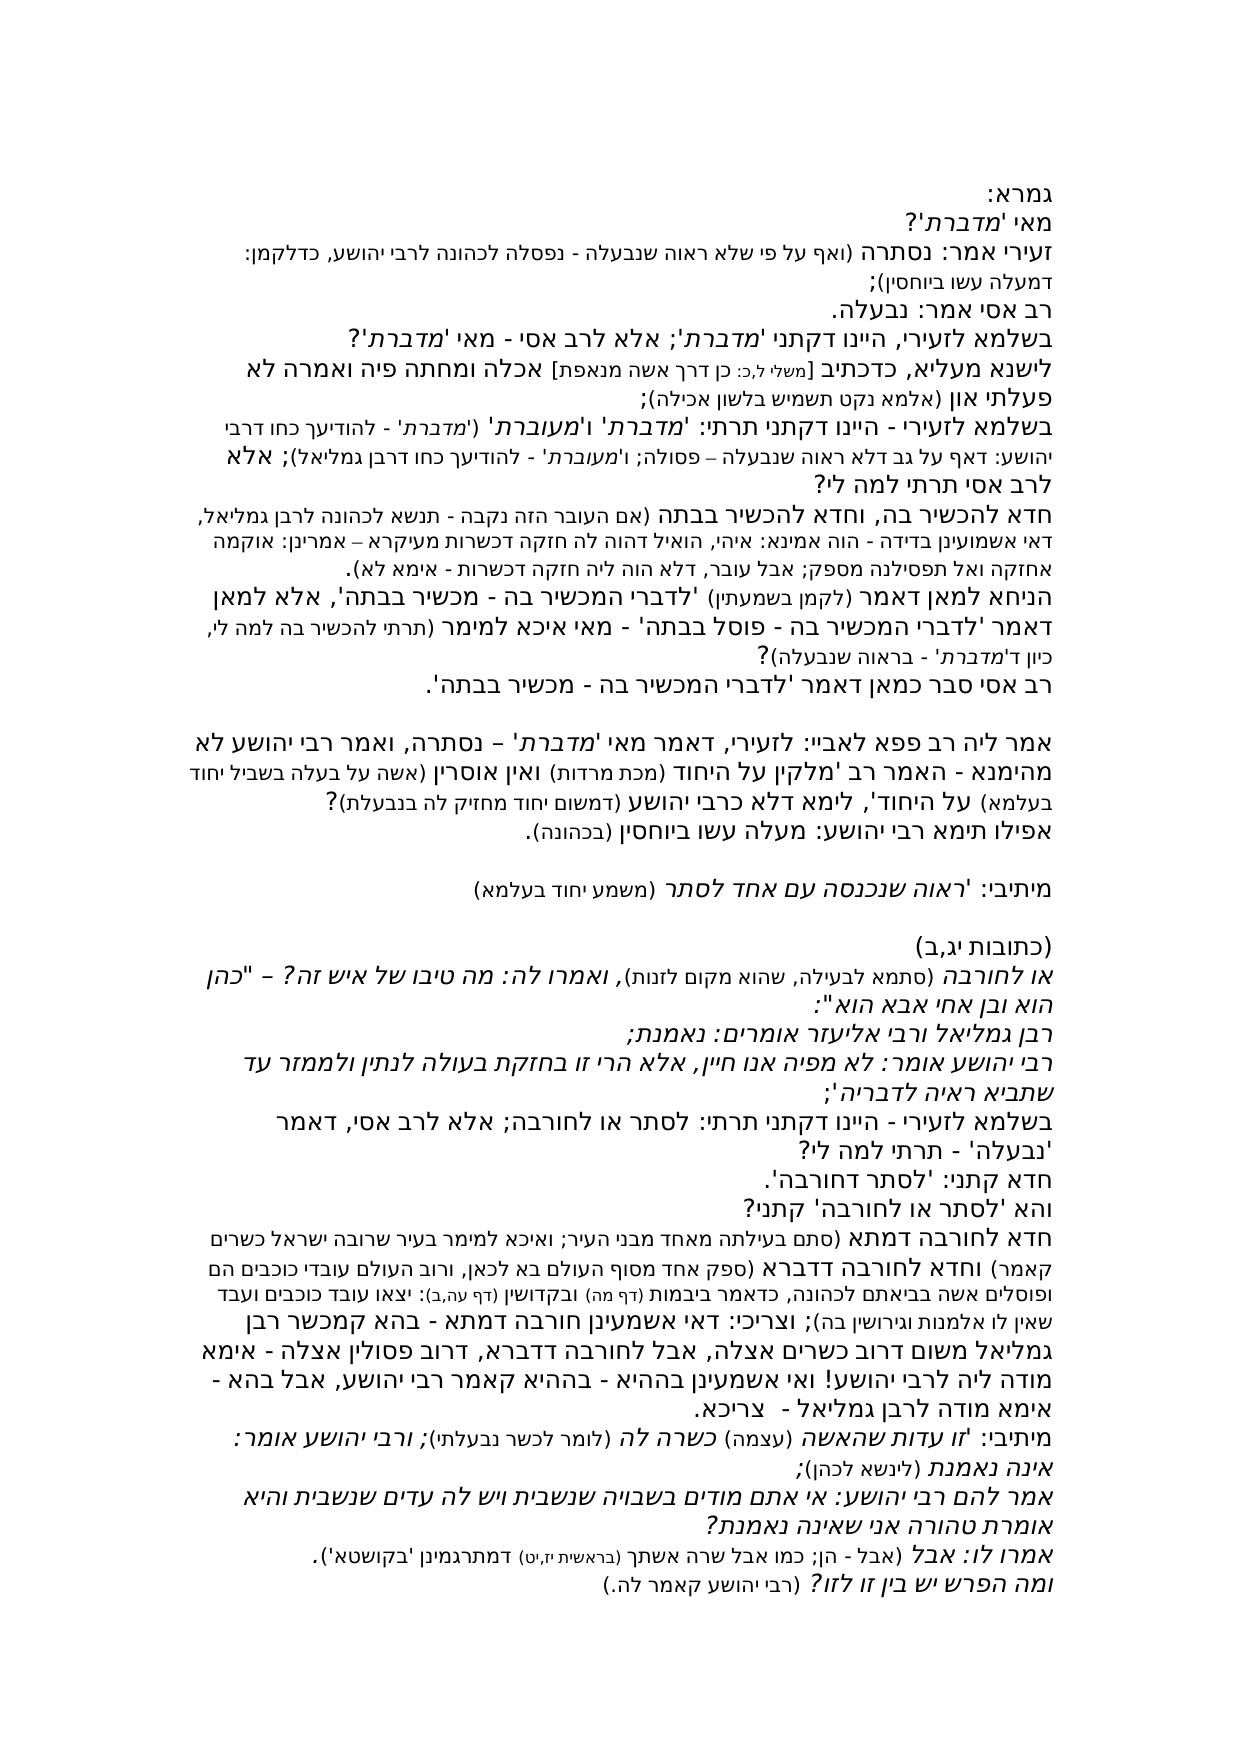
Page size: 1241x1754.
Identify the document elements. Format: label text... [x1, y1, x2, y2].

text רבן גמליאל ורבי אליעזר אומרים: נאמנת; [187, 1019, 1053, 1048]
text חדא להכשיר בה, וחדא להכשיר בבתה (אם העובר הזה נקבה - תנשא לכהונה לרבן גמליאל, דאי אשמועינן בדידה - הוה אמינא: איהי, הואיל דהוה לה חזקה דכשרות מעיקרא – אמרינן: אוקמה אחזקה ואל תפסילנה מספק; אבל עובר, דלא הוה ליה חזקה דכשרות - אימא לא). [187, 500, 1053, 583]
text מאי 'מדברת'? [187, 208, 1053, 237]
text רב אסי סבר כמאן דאמר 'לדברי המכשיר בה - מכשיר בבתה'. [187, 670, 1053, 699]
text אמר להם רבי יהושע: אי אתם מודים בשבויה שנשבית ויש לה עדים שנשבית והיא אומרת טהורה אני שאינה נאמנת? [187, 1482, 1053, 1540]
text חדא לחורבה דמתא (סתם בעילתה מאחד מבני העיר; ואיכא למימר בעיר שרובה ישראל כשרים קאמר) וחדא לחורבה דדברא (ספק אחד מסוף העולם בא לכאן, ורוב העולם עובדי כוכבים הם ופוסלים אשה בביאתם לכהונה, כדאמר ביבמות (דף מה) ובקדושין (דף עה,ב): יצאו עובד כוכבים ועבד שאין לו אלמנות וגירושין בה); וצריכי: דאי אשמעינן חורבה דמתא - בהא קמכשר רבן גמליאל משום דרוב כשרים אצלה, אבל לחורבה דדברא, דרוב פסולין אצלה - אימא מודה ליה לרבי יהושע! ואי אשמעינן בההיא - בההיא קאמר רבי יהושע, אבל בהא - אימא מודה לרבן גמליאל - צריכא. [187, 1224, 1053, 1423]
text רב אסי אמר: נבעלה. [187, 295, 1053, 324]
text מיתיבי: 'זו עדות שהאשה (עצמה) כשרה לה (לומר לכשר נבעלתי); ורבי יהושע אומר: אינה נאמנת (לינשא לכהן); [187, 1423, 1053, 1482]
text או לחורבה (סתמא לבעילה, שהוא מקום לזנות), ואמרו לה: מה טיבו של איש זה? – "כהן הוא ובן אחי אבא הוא": [187, 961, 1053, 1019]
text אמרו לו: אבל (אבל - הן; כמו אבל שרה אשתך (בראשית יז,יט) דמתרגמינן 'בקושטא'). [187, 1540, 1053, 1569]
text אפילו תימא רבי יהושע: מעלה עשו ביוחסין (בכהונה). [187, 816, 1053, 845]
text אמר ליה רב פפא לאביי: לזעירי, דאמר מאי 'מדברת' – נסתרה, ואמר רבי יהושע לא מהימנא - האמר רב 'מלקין על היחוד (מכת מרדות) ואין אוסרין (אשה על בעלה בשביל יחוד בעלמא) על היחוד', לימא דלא כרבי יהושע (דמשום יחוד מחזיק לה בנבעלת)? [187, 728, 1053, 816]
text זעירי אמר: נסתרה (ואף על פי שלא ראוה שנבעלה - נפסלה לכהונה לרבי יהושע, כדלקמן: דמעלה עשו ביוחסין); [187, 237, 1053, 295]
text בשלמא לזעירי - היינו דקתני תרתי: לסתר או לחורבה; אלא לרב אסי, דאמר 'נבעלה' - תרתי למה לי? [187, 1107, 1053, 1165]
text והא 'לסתר או לחורבה' קתני? [187, 1194, 1053, 1224]
text חדא קתני: 'לסתר דחורבה'. [187, 1165, 1053, 1194]
text לישנא מעליא, כדכתיב [משלי ל,כ: כן דרך אשה מנאפת] אכלה ומחתה פיה ואמרה לא פעלתי און (אלמא נקט תשמיש בלשון אכילה); [187, 354, 1053, 412]
text רבי יהושע אומר: לא מפיה אנו חיין, אלא הרי זו בחזקת בעולה לנתין ולממזר עד שתביא ראיה לדבריה'; [187, 1048, 1053, 1107]
text ומה הפרש יש בין זו לזו? (רבי יהושע קאמר לה.) [187, 1569, 1053, 1599]
text (כתובות יג,ב) [187, 932, 1053, 961]
text הניחא למאן דאמר (לקמן בשמעתין) 'לדברי המכשיר בה - מכשיר בבתה', אלא למאן דאמר 'לדברי המכשיר בה - פוסל בבתה' - מאי איכא למימר (תרתי להכשיר בה למה לי, כיון ד'מדברת' - בראוה שנבעלה)? [187, 583, 1053, 670]
text מיתיבי: 'ראוה שנכנסה עם אחד לסתר (משמע יחוד בעלמא) [187, 874, 1053, 903]
text גמרא: [187, 179, 1053, 208]
text בשלמא לזעירי, היינו דקתני 'מדברת'; אלא לרב אסי - מאי 'מדברת'? [187, 324, 1053, 354]
text בשלמא לזעירי - היינו דקתני תרתי: 'מדברת' ו'מעוברת' ('מדברת' - להודיעך כחו דרבי יהושע: דאף על גב דלא ראוה שנבעלה – פסולה; ו'מעוברת' - להודיעך כחו דרבן גמליאל); אלא לרב אסי תרתי למה לי? [187, 412, 1053, 500]
